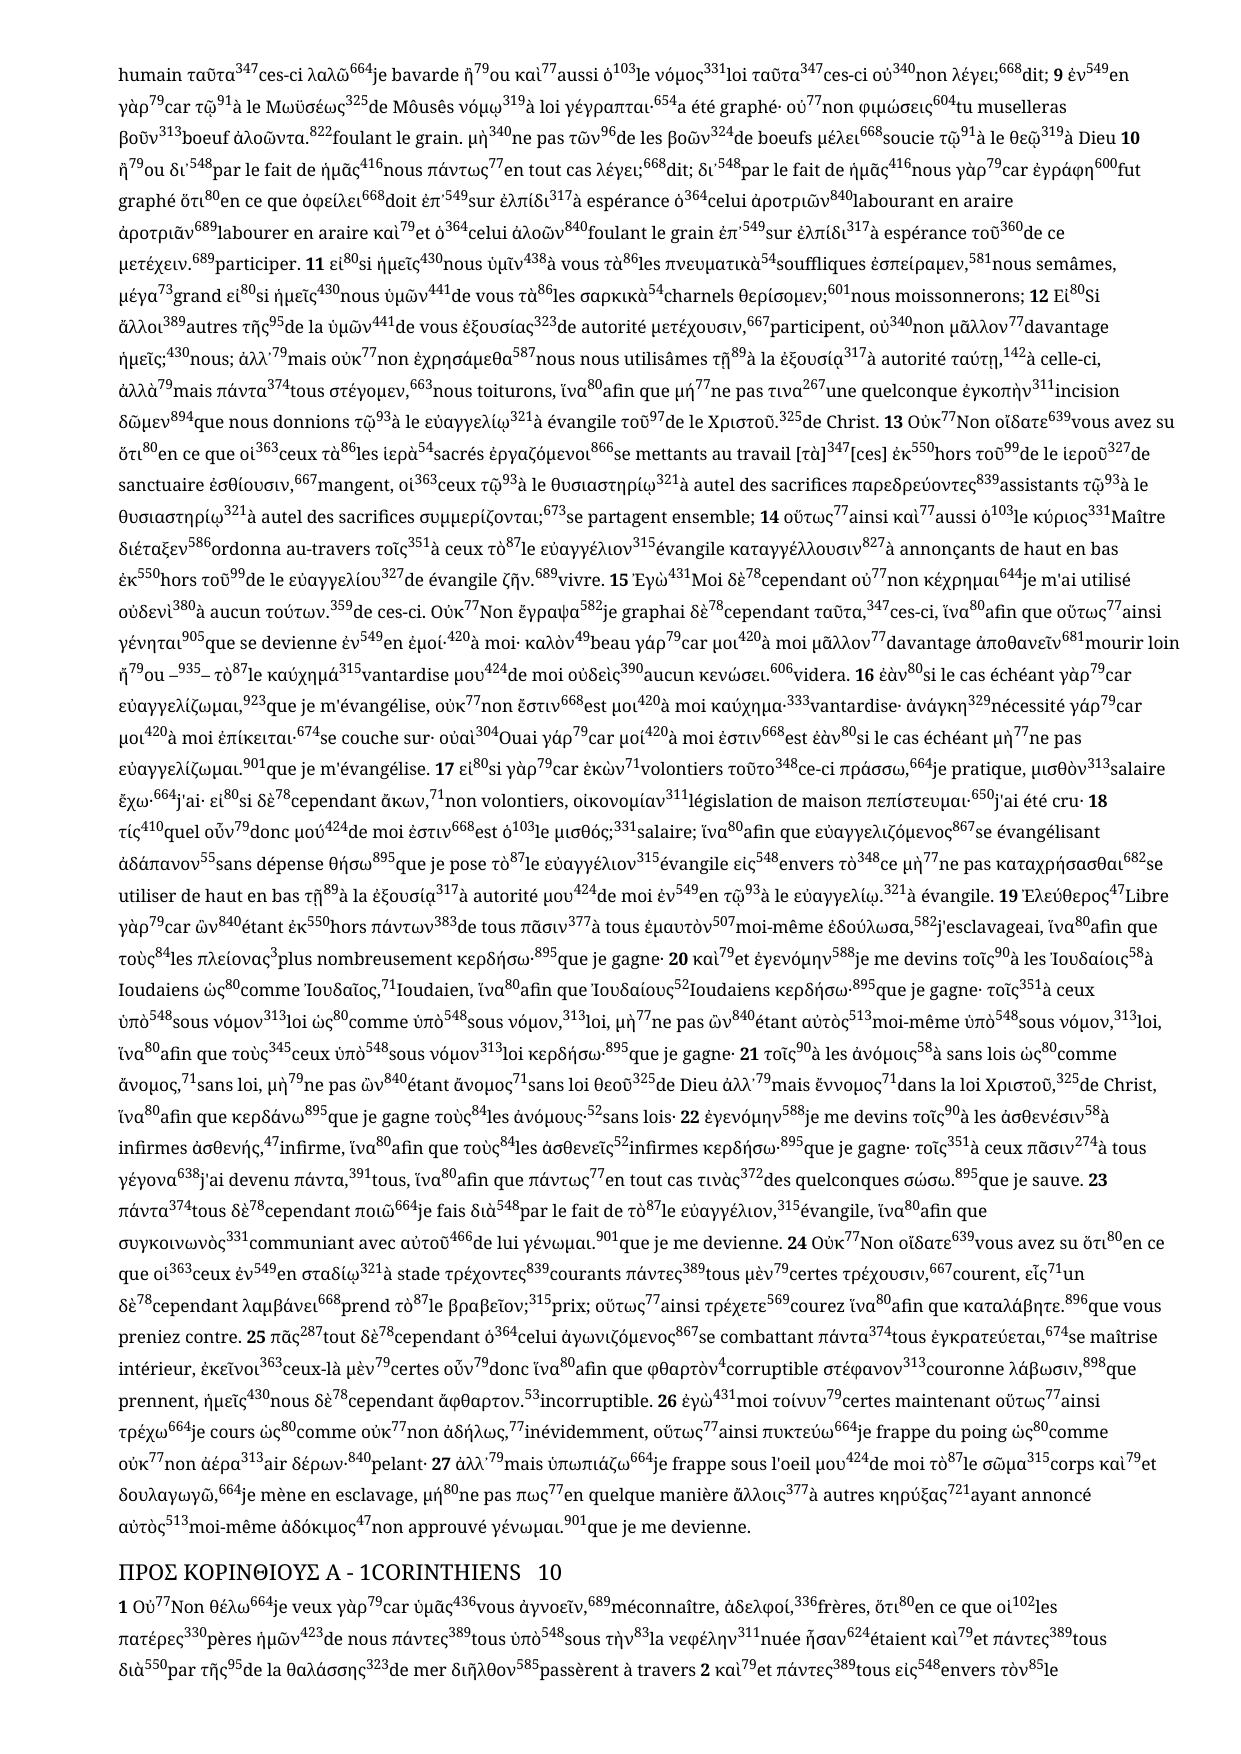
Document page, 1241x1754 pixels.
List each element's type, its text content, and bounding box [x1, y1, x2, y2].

text ΠΡΟΣ ΚΟΡΙΝΘΙΟΥΣ Α - 1CORINTHIENS 10 [118, 1557, 1181, 1587]
text 1 Οὐκ340Non εἰμὶ664je suis ἐλεύθερος;47libre; οὐκ340non εἰμὶ664je suis ἀπόστολος;331envoyé; οὐχὶ340non pas Ἰησοῦν313Iésous τὸν85le κύριον313Maître ἡμῶν423de nous ἑόρακα;638j'ai vu; οὐ340non τὸ105le ἔργον333travail μου424de moi ὑμεῖς447vous ἐστε665vous êtes ἐν549en κυρίῳ;319à Maître; 2 εἰ80si ἄλλοις377à autres οὐκ77non εἰμὶ664je suis ἀπόστολος,331envoyé, ἀλλά79mais γε340du moins ὑμῖν438à vous εἰμι·664je suis· ἡ101la γὰρ79car σφραγίς329sceau μου424de moi τῆς95de la ἀποστολῆς323de envoi ὑμεῖς447vous ἐστε665vous êtes ἐν549en κυρίῳ.319à Maître. 3 Ἡ101La ἐμὴ229mienne ἀπολογία329apologie τοῖς351à ceux ἐμὲ417moi ἀνακρίνουσίν827à jugeants de bas en haut ἐστιν668est αὕτη.362celle-ci. 4 μὴ340ne pas οὐκ77non ἔχομεν663nous avons ἐξουσίαν311autorité φαγεῖν681manger καὶ79et πεῖν;681boire; 5 μὴ340ne pas οὐκ77non ἔχομεν663nous avons ἐξουσίαν311autorité ἀδελφὴν311soeur γυναῖκα311femme περιάγειν689mener autour ὡς80comme καὶ77aussi οἱ102les λοιποὶ131restants ἀπόστολοι330envoyés καὶ79et οἱ102les ἀδελφοὶ330frères τοῦ97de le κυρίου325de Maître καὶ79et Κηφᾶς;331Képhas; 6 ἢ79ou μόνος132seul ἐγὼ431moi καὶ79et Βαρναβᾶς331Bar-Nabas οὐκ340non ἔχομεν663nous avons ἐξουσίαν311autorité μὴ77ne pas ἐργάζεσθαι;690se mettre au travail; 7 Τίς410Quel στρατεύεται674se guerroie en soldat ἰδίοις122à en propres ὀψωνίοις320à gages ποτέ;77à un moment; τίς410quel φυτεύει668plante ἀμπελῶνα313vignoble καὶ79et τὸν85le καρπὸν313fruit αὐτοῦ464de lui οὐκ77non ἐσθίει;668mange; ἢ79ou τίς410quel ποιμαίνει668berge ποίμνην311bergerie de troupeau καὶ79et ἐκ550hors τοῦ99de le γάλακτος327de lait τῆς95de la ποίμνης323de bergerie de troupeau οὐκ77non ἐσθίει;668mange; 8 Μὴ340Ne pas κατὰ548selon ἄνθρωπον313être humain ταῦτα347ces-ci λαλῶ664je bavarde ἢ79ou καὶ77aussi ὁ103le νόμος331loi ταῦτα347ces-ci οὐ340non λέγει;668dit; 9 ἐν549en γὰρ79car τῷ91à le Μωϋσέως325de Môusês νόμῳ319à loi γέγραπται·654a été graphé· οὐ77non φιμώσεις604tu muselleras βοῦν313boeuf ἀλοῶντα.822foulant le grain. μὴ340ne pas τῶν96de les βοῶν324de boeufs μέλει668soucie τῷ91à le θεῷ319à Dieu 10 ἢ79ou δι᾽548par le fait de ἡμᾶς416nous πάντως77en tout cas λέγει;668dit; δι᾽548par le fait de ἡμᾶς416nous γὰρ79car ἐγράφη600fut graphé ὅτι80en ce que ὀφείλει668doit ἐπ᾽549sur ἐλπίδι317à espérance ὁ364celui ἀροτριῶν840labourant en araire ἀροτριᾶν689labourer en araire καὶ79et ὁ364celui ἀλοῶν840foulant le grain ἐπ᾽549sur ἐλπίδι317à espérance τοῦ360de ce μετέχειν.689participer. 11 εἰ80si ἡμεῖς430nous ὑμῖν438à vous τὰ86les πνευματικὰ54souffliques ἐσπείραμεν,581nous semâmes, μέγα73grand εἰ80si ἡμεῖς430nous ὑμῶν441de vous τὰ86les σαρκικὰ54charnels θερίσομεν;601nous moissonnerons; 12 Εἰ80Si ἄλλοι389autres τῆς95de la ὑμῶν441de vous ἐξουσίας323de autorité μετέχουσιν,667participent, οὐ340non μᾶλλον77davantage ἡμεῖς;430nous; ἀλλ᾽79mais οὐκ77non ἐχρησάμεθα587nous nous utilisâmes τῇ89à la ἐξουσίᾳ317à autorité ταύτῃ,142à celle-ci, ἀλλὰ79mais πάντα374tous στέγομεν,663nous toiturons, ἵνα80afin que μή77ne pas τινα267une quelconque ἐγκοπὴν311incision δῶμεν894que nous donnions τῷ93à le εὐαγγελίῳ321à évangile τοῦ97de le Χριστοῦ.325de Christ. 13 Οὐκ77Non οἴδατε639vous avez su ὅτι80en ce que οἱ363ceux τὰ86les ἱερὰ54sacrés ἐργαζόμενοι866se mettants au travail [τὰ]347[ces] ἐκ550hors τοῦ99de le ἱεροῦ327de sanctuaire ἐσθίουσιν,667mangent, οἱ363ceux τῷ93à le θυσιαστηρίῳ321à autel des sacrifices παρεδρεύοντες839assistants τῷ93à le θυσιαστηρίῳ321à autel des sacrifices συμμερίζονται;673se partagent ensemble; 14 οὕτως77ainsi καὶ77aussi ὁ103le κύριος331Maître διέταξεν586ordonna au-travers τοῖς351à ceux τὸ87le εὐαγγέλιον315évangile καταγγέλλουσιν827à annonçants de haut en bas ἐκ550hors τοῦ99de le εὐαγγελίου327de évangile ζῆν.689vivre. 15 Ἐγὼ431Moi δὲ78cependant οὐ77non κέχρημαι644je m'ai utilisé οὐδενὶ380à aucun τούτων.359de ces-ci. Οὐκ77Non ἔγραψα582je graphai δὲ78cependant ταῦτα,347ces-ci, ἵνα80afin que οὕτως77ainsi γένηται905que se devienne ἐν549en ἐμοί·420à moi· καλὸν49beau γάρ79car μοι420à moi μᾶλλον77davantage ἀποθανεῖν681mourir loin ἤ79ou –935– τὸ87le καύχημά315vantardise μου424de moi οὐδεὶς390aucun κενώσει.606videra. 16 ἐὰν80si le cas échéant γὰρ79car εὐαγγελίζωμαι,923que je m'évangélise, οὐκ77non ἔστιν668est μοι420à moi καύχημα·333vantardise· ἀνάγκη329nécessité γάρ79car μοι420à moi ἐπίκειται·674se couche sur· οὐαὶ304Ouai γάρ79car μοί420à moi ἐστιν668est ἐὰν80si le cas échéant μὴ77ne pas εὐαγγελίζωμαι.901que je m'évangélise. 17 εἰ80si γὰρ79car ἑκὼν71volontiers τοῦτο348ce-ci πράσσω,664je pratique, μισθὸν313salaire ἔχω·664j'ai· εἰ80si δὲ78cependant ἄκων,71non volontiers, οἰκονομίαν311législation de maison πεπίστευμαι·650j'ai été cru· 18 τίς410quel οὖν79donc μού424de moi ἐστιν668est ὁ103le μισθός;331salaire; ἵνα80afin que εὐαγγελιζόμενος867se évangélisant ἀδάπανον55sans dépense θήσω895que je pose τὸ87le εὐαγγέλιον315évangile εἰς548envers τὸ348ce μὴ77ne pas καταχρήσασθαι682se utiliser de haut en bas τῇ89à la ἐξουσίᾳ317à autorité μου424de moi ἐν549en τῷ93à le εὐαγγελίῳ.321à évangile. 19 Ἐλεύθερος47Libre γὰρ79car ὢν840étant ἐκ550hors πάντων383de tous πᾶσιν377à tous ἐμαυτὸν507moi-même ἐδούλωσα,582j'esclavageai, ἵνα80afin que τοὺς84les πλείονας3plus nombreusement κερδήσω·895que je gagne· 20 καὶ79et ἐγενόμην588je me devins τοῖς90à les Ἰουδαίοις58à Ioudaiens ὡς80comme Ἰουδαῖος,71Ioudaien, ἵνα80afin que Ἰουδαίους52Ioudaiens κερδήσω·895que je gagne· τοῖς351à ceux ὑπὸ548sous νόμον313loi ὡς80comme ὑπὸ548sous νόμον,313loi, μὴ77ne pas ὢν840étant αὐτὸς513moi-même ὑπὸ548sous νόμον,313loi, ἵνα80afin que τοὺς345ceux ὑπὸ548sous νόμον313loi κερδήσω·895que je gagne· 21 τοῖς90à les ἀνόμοις58à sans lois ὡς80comme ἄνομος,71sans loi, μὴ79ne pas ὢν840étant ἄνομος71sans loi θεοῦ325de Dieu ἀλλ᾽79mais ἔννομος71dans la loi Χριστοῦ,325de Christ, ἵνα80afin que κερδάνω895que je gagne τοὺς84les ἀνόμους·52sans lois· 22 ἐγενόμην588je me devins τοῖς90à les ἀσθενέσιν58à infirmes ἀσθενής,47infirme, ἵνα80afin que τοὺς84les ἀσθενεῖς52infirmes κερδήσω·895que je gagne· τοῖς351à ceux πᾶσιν274à tous γέγονα638j'ai devenu πάντα,391tous, ἵνα80afin que πάντως77en tout cas τινὰς372des quelconques σώσω.895que je sauve. 23 πάντα374tous δὲ78cependant ποιῶ664je fais διὰ548par le fait de τὸ87le εὐαγγέλιον,315évangile, ἵνα80afin que συγκοινωνὸς331communiant avec αὐτοῦ466de lui γένωμαι.901que je me devienne. 24 Οὐκ77Non οἴδατε639vous avez su ὅτι80en ce que οἱ363ceux ἐν549en σταδίῳ321à stade τρέχοντες839courants πάντες389tous μὲν79certes τρέχουσιν,667courent, εἷς71un δὲ78cependant λαμβάνει668prend τὸ87le βραβεῖον;315prix; οὕτως77ainsi τρέχετε569courez ἵνα80afin que καταλάβητε.896que vous preniez contre. 25 πᾶς287tout δὲ78cependant ὁ364celui ἀγωνιζόμενος867se combattant πάντα374tous ἐγκρατεύεται,674se maîtrise intérieur, ἐκεῖνοι363ceux-là μὲν79certes οὖν79donc ἵνα80afin que φθαρτὸν4corruptible στέφανον313couronne λάβωσιν,898que prennent, ἡμεῖς430nous δὲ78cependant ἄφθαρτον.53incorruptible. 26 ἐγὼ431moi τοίνυν79certes maintenant οὕτως77ainsi τρέχω664je cours ὡς80comme οὐκ77non ἀδήλως,77inévidemment, οὕτως77ainsi πυκτεύω664je frappe du poing ὡς80comme οὐκ77non ἀέρα313air δέρων·840pelant· 27 ἀλλ᾽79mais ὑπωπιάζω664je frappe sous l'oeil μου424de moi τὸ87le σῶμα315corps καὶ79et δουλαγωγῶ,664je mène en esclavage, μή80ne pas πως77en quelque manière ἄλλοις377à autres κηρύξας721ayant annoncé αὐτὸς513moi-même ἀδόκιμος47non approuvé γένωμαι.901que je me devienne. [118, 59, 1181, 1538]
